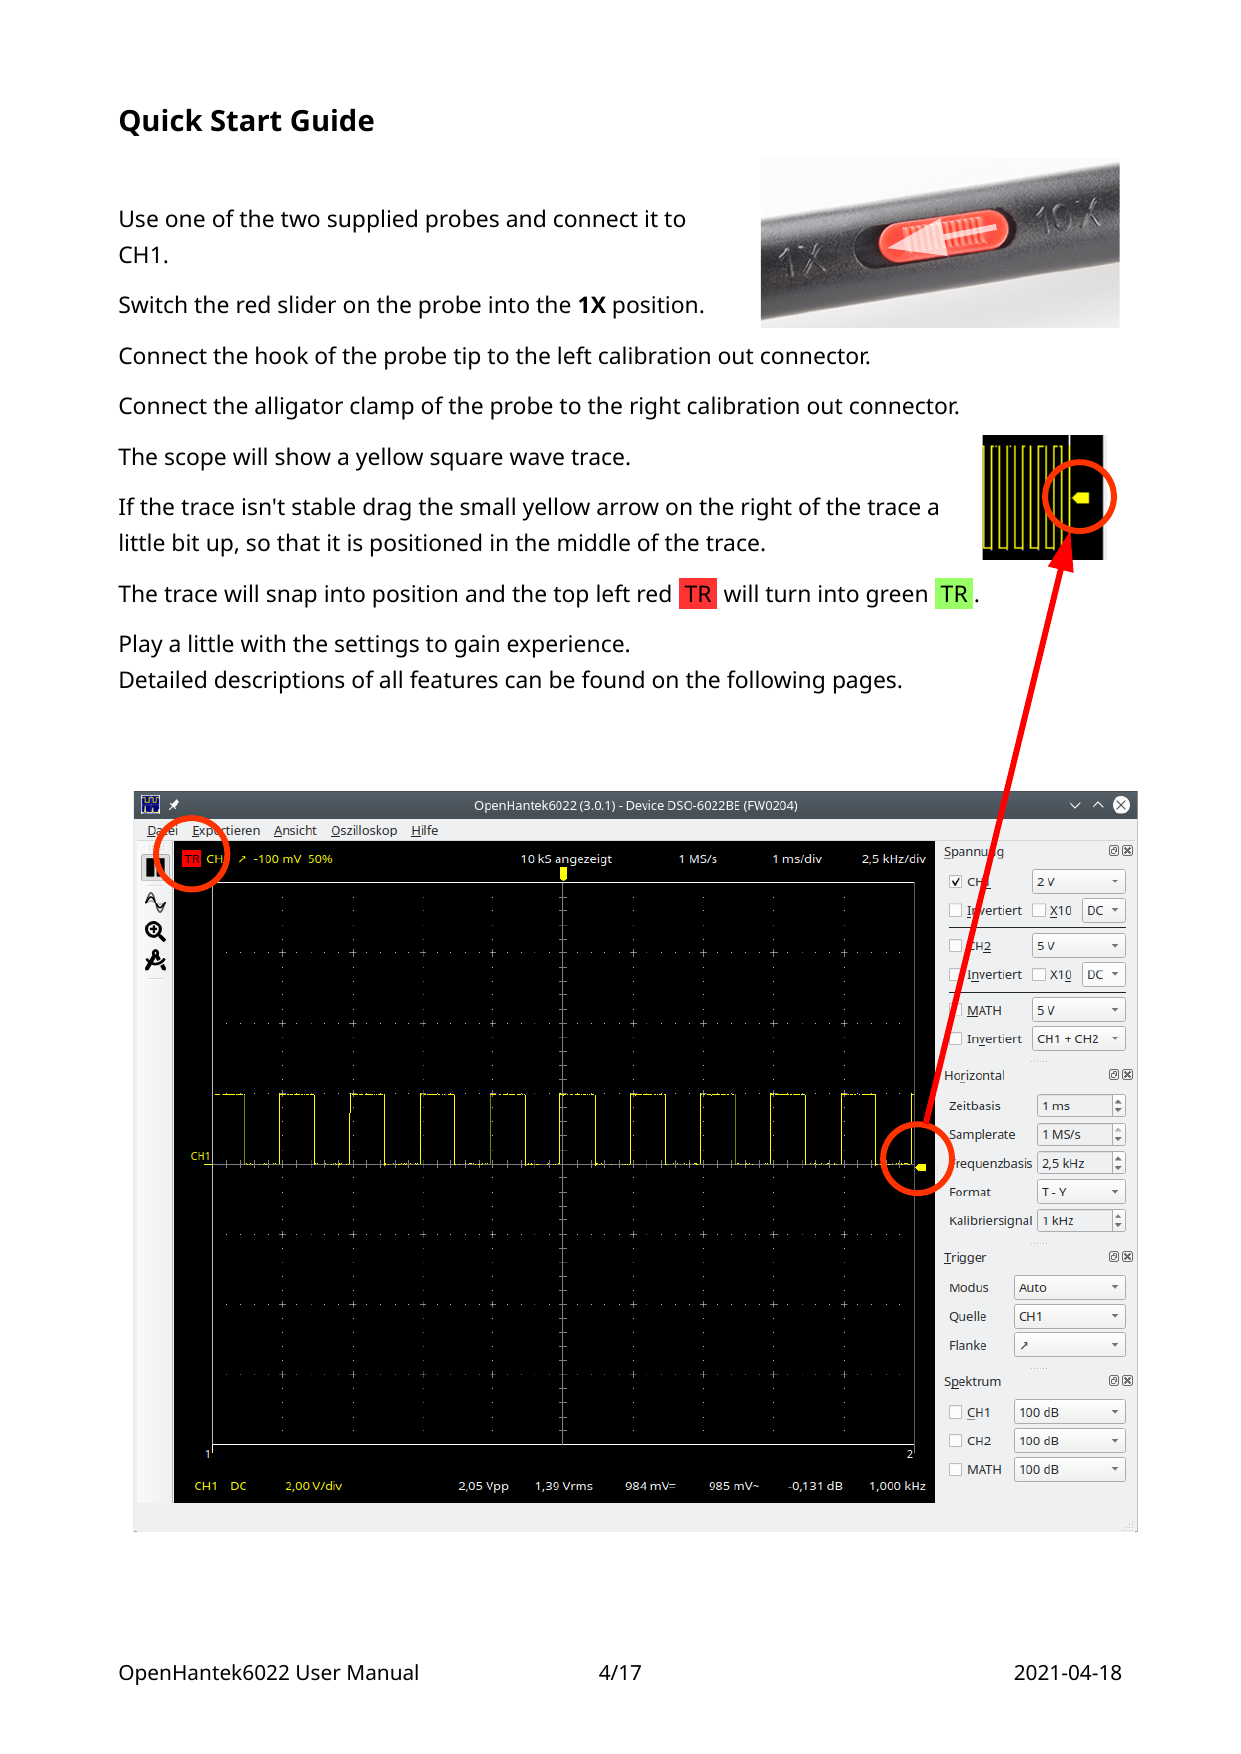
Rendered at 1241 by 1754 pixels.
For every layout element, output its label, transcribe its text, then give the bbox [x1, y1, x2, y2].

picture [1049, 466, 1108, 528]
subtitle Play a little with the settings to gain experience. Detailed descriptions of all features can be found on the following pages. [118, 628, 1043, 695]
picture [760, 158, 1120, 328]
picture [133, 791, 1138, 1532]
subtitle Use one of the two supplied probes and connect it to CH1. [118, 203, 760, 270]
subtitle [1055, 578, 1122, 609]
subtitle The trace will snap into position and the top left red TR will turn into green TR . [118, 578, 1055, 609]
subtitle [1034, 628, 1122, 695]
subtitle [1072, 491, 1122, 558]
picture [1071, 522, 1108, 541]
picture [887, 1128, 948, 1190]
subtitle Switch the red slider on the probe into the 1X position. [118, 289, 760, 320]
picture [990, 435, 1108, 541]
subtitle Connect the hook of the probe tip to the left calibration out connector. [118, 340, 1122, 371]
subtitle The scope will show a yellow square wave trace. [118, 441, 990, 472]
subtitle If the trace isn't stable drag the small yellow arrow on the right of the trace a little bit up, so that it is positioned in the middle of the trace. [118, 491, 1063, 558]
subtitle Connect the alligator clamp of the probe to the right calibration out connector. [118, 390, 1122, 421]
subtitle Quick Start Guide [118, 100, 1122, 140]
